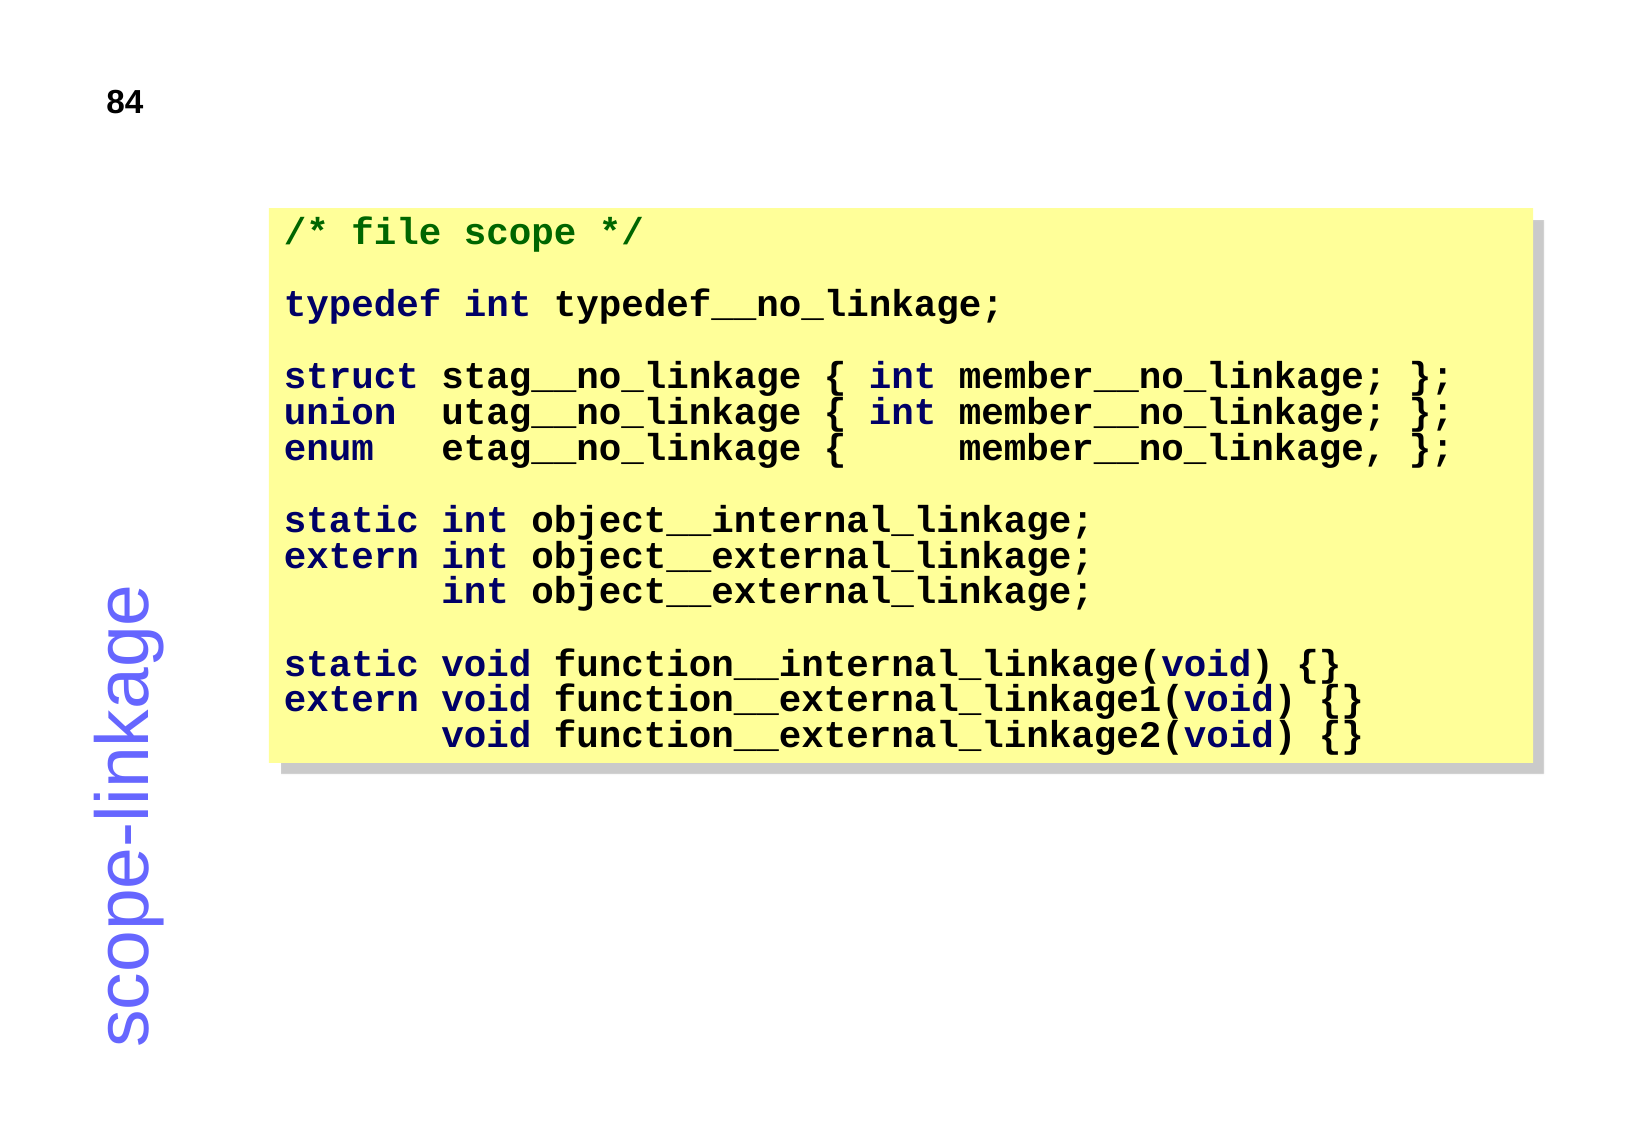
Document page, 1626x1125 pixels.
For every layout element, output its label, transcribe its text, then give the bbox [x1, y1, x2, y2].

text_box /* file scope */ typedef int typedef__no_linkage; struct stag__no_linkage { int member__no_linkage; }; union utag__no_linkage { int member__no_linkage; }; enum etag__no_linkage { member__no_linkage, }; static int object__internal_linkage; extern int object__external_linkage; int object__external_linkage; static void function__internal_linkage(void) {} extern void function__external_linkage1(void) {} void function__external_linkage2(void) {} [268, 208, 1534, 763]
title scope-linkage [50, 187, 188, 1063]
